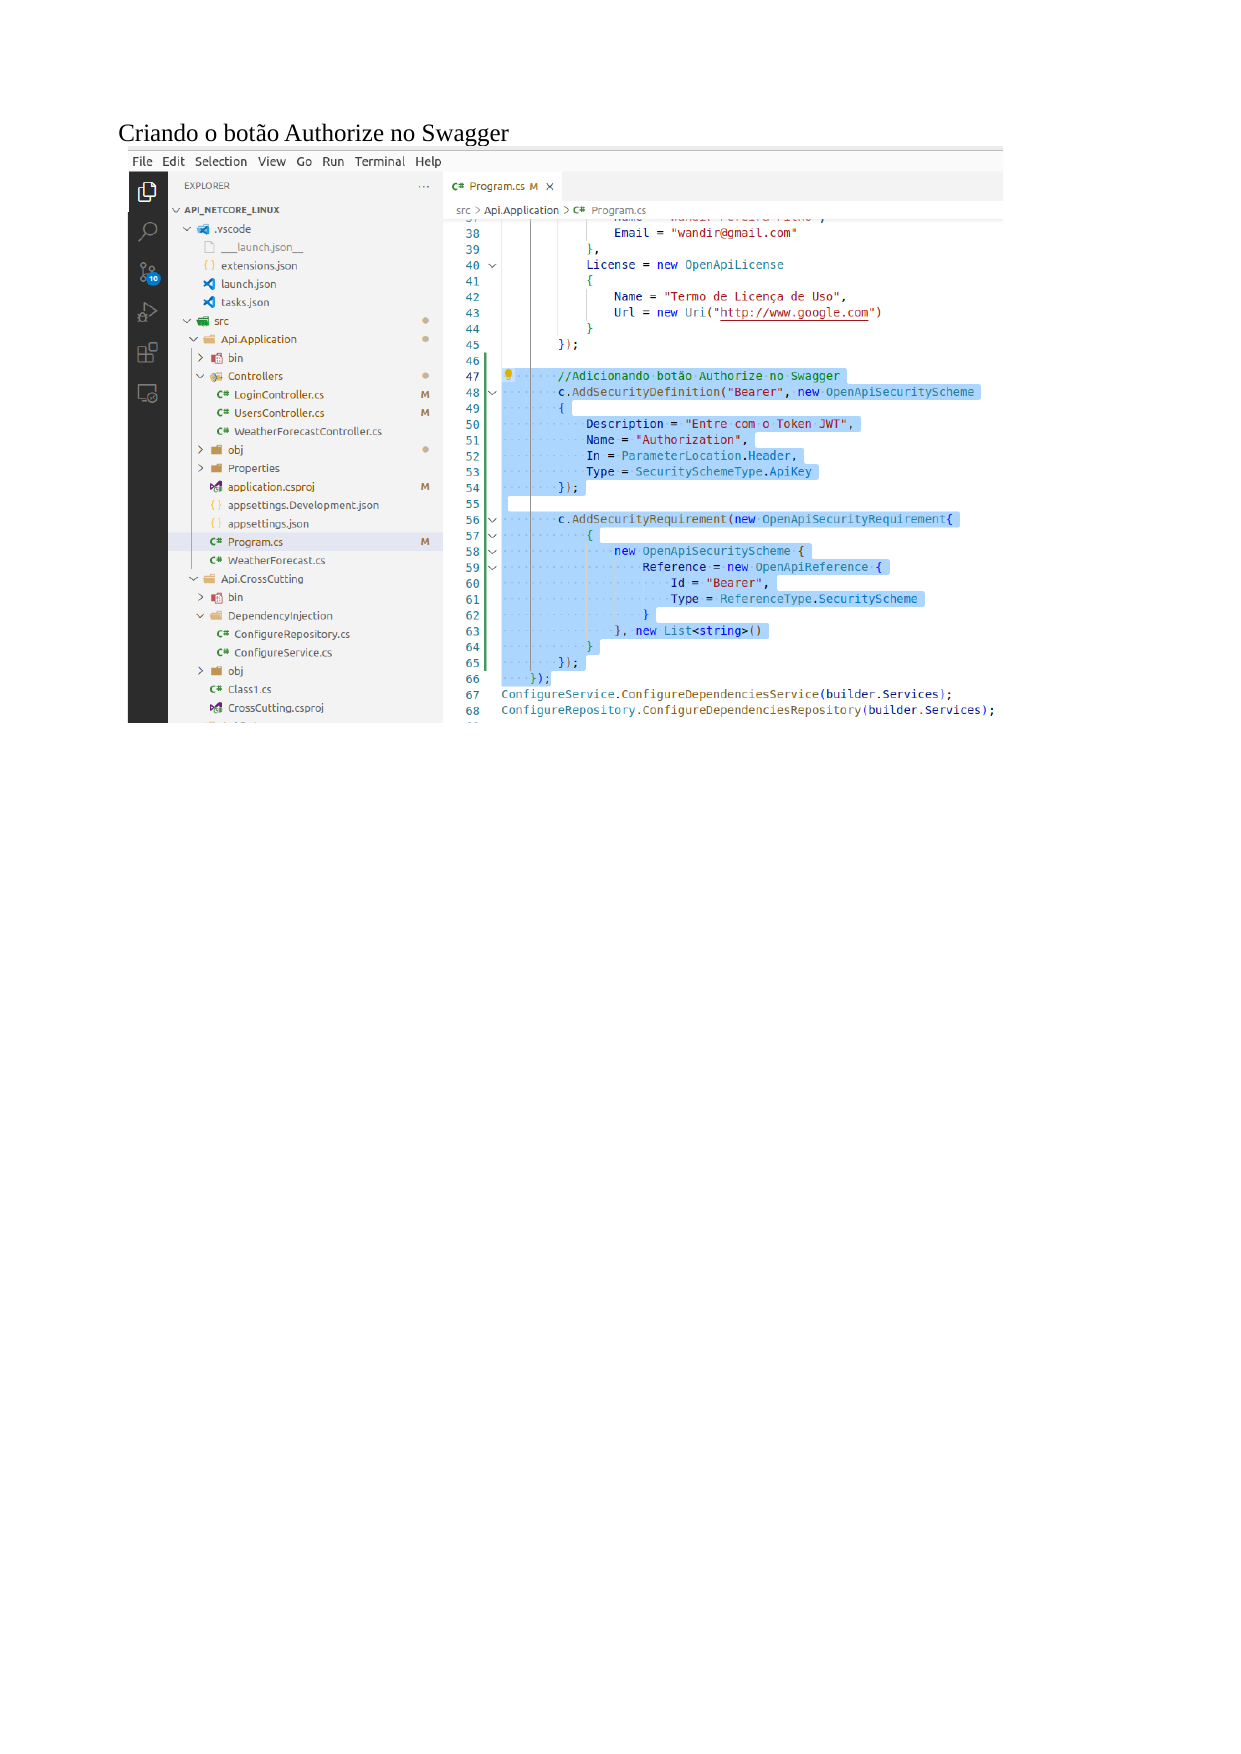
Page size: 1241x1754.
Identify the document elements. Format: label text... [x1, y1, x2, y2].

text Criando o botão Authorize no Swagger [118, 118, 1122, 147]
picture [127, 146, 1004, 723]
